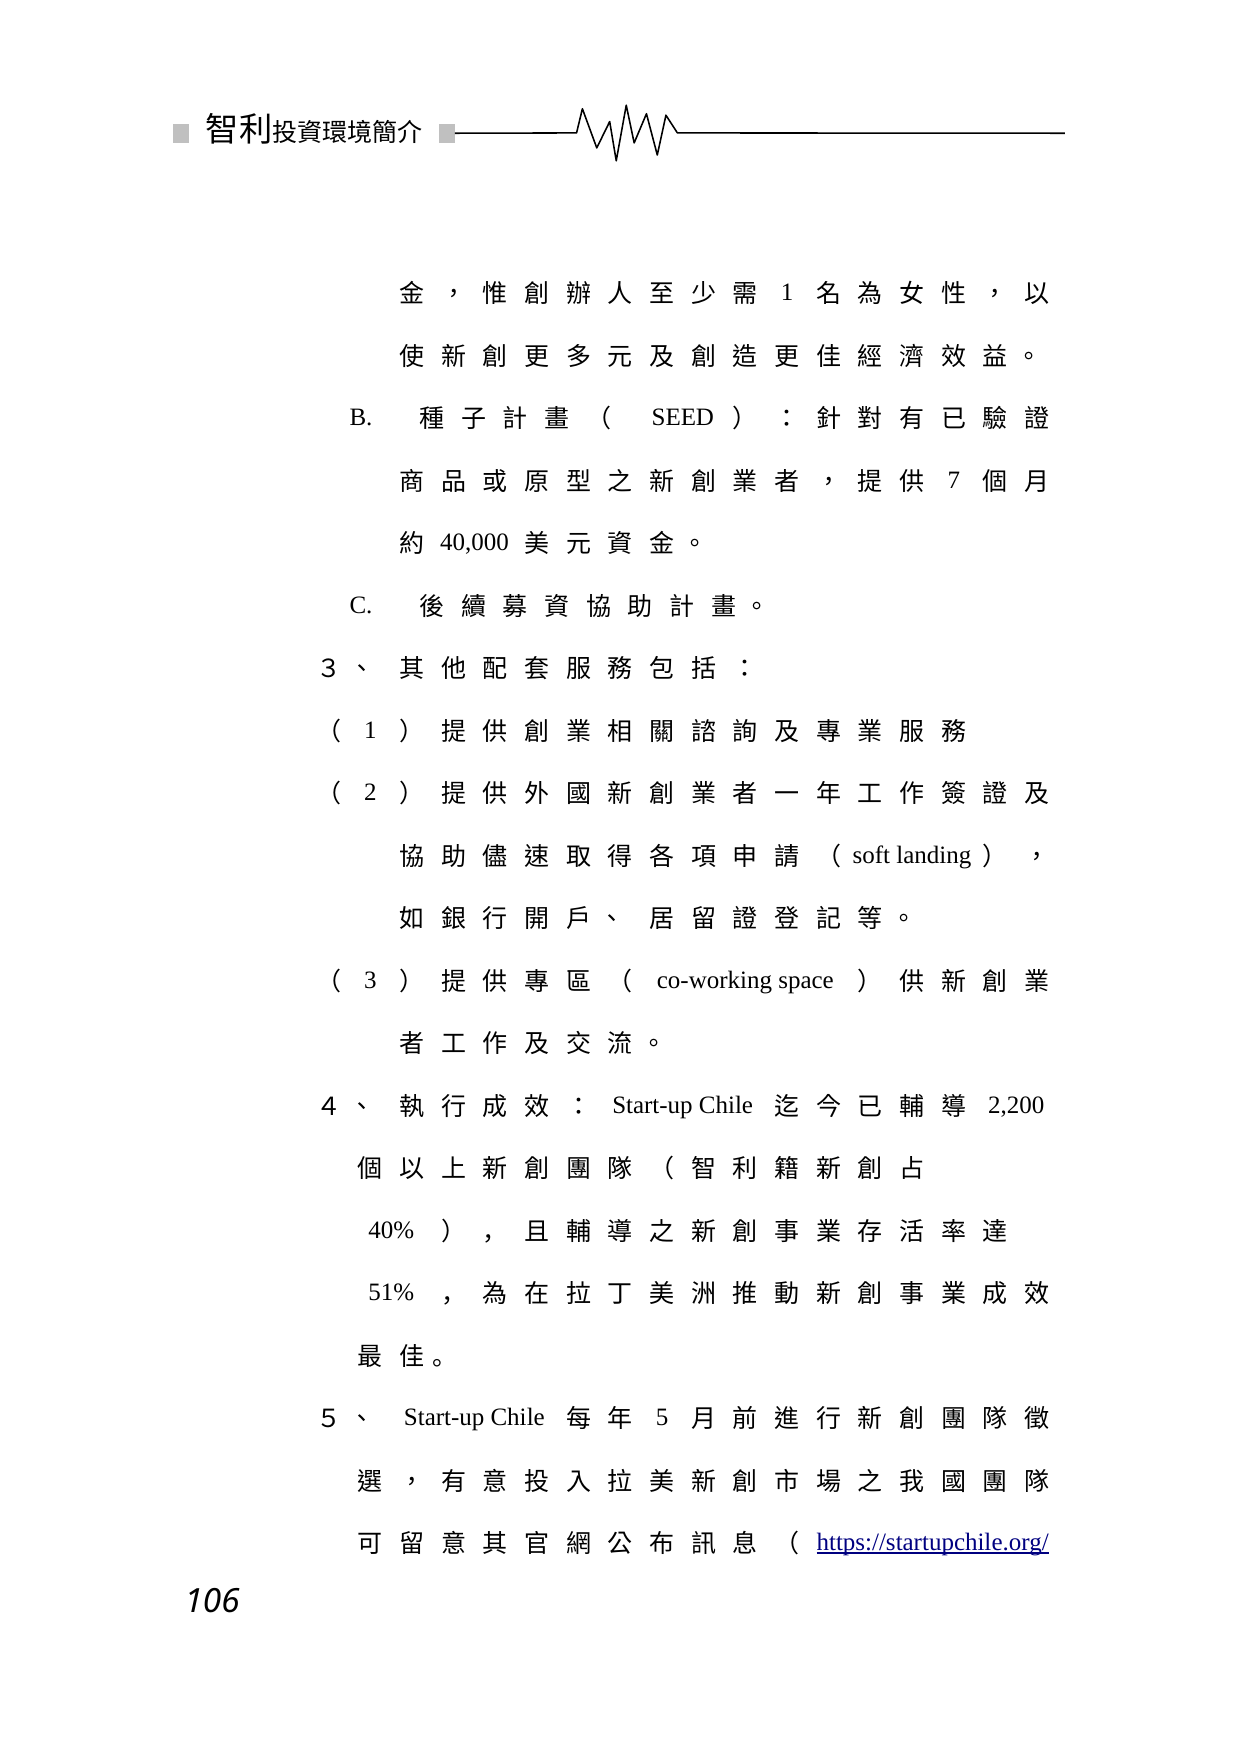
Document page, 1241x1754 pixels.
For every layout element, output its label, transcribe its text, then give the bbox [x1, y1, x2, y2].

text ５、Start-up Chile每年5月前進行新創團隊徵選，有意投入拉美新創市場之我國團隊可留意其官網公布訊息（https://startupchile.org/ [281, 1375, 1058, 1563]
text （2）提供外國新創業者一年工作簽證及協助儘速取得各項申請（soft landing），如銀行開戶、居留證登記等。 [306, 750, 1058, 938]
text 金，惟創辦人至少需1名為女性，以使新創更多元及創造更佳經濟效益。 [330, 250, 1058, 375]
text ３、其他配套服務包括： [281, 625, 1058, 688]
text ４、執行成效：Start-up Chile迄今已輔導2,200個以上新創團隊（智利籍新創占40%），且輔導之新創事業存活率達51%，為在拉丁美洲推動新創事業成效最佳。 [281, 1063, 1058, 1375]
text B. 種子計畫（SEED）：針對有已驗證商品或原型之新創業者，提供7個月約40,000美元資金。 [330, 375, 1058, 563]
text （1）提供創業相關諮詢及專業服務 [306, 688, 1058, 750]
text （3）提供專區（co-working space）供新創業者工作及交流。 [306, 938, 1058, 1063]
text C. 後續募資協助計畫。 [330, 563, 1058, 625]
